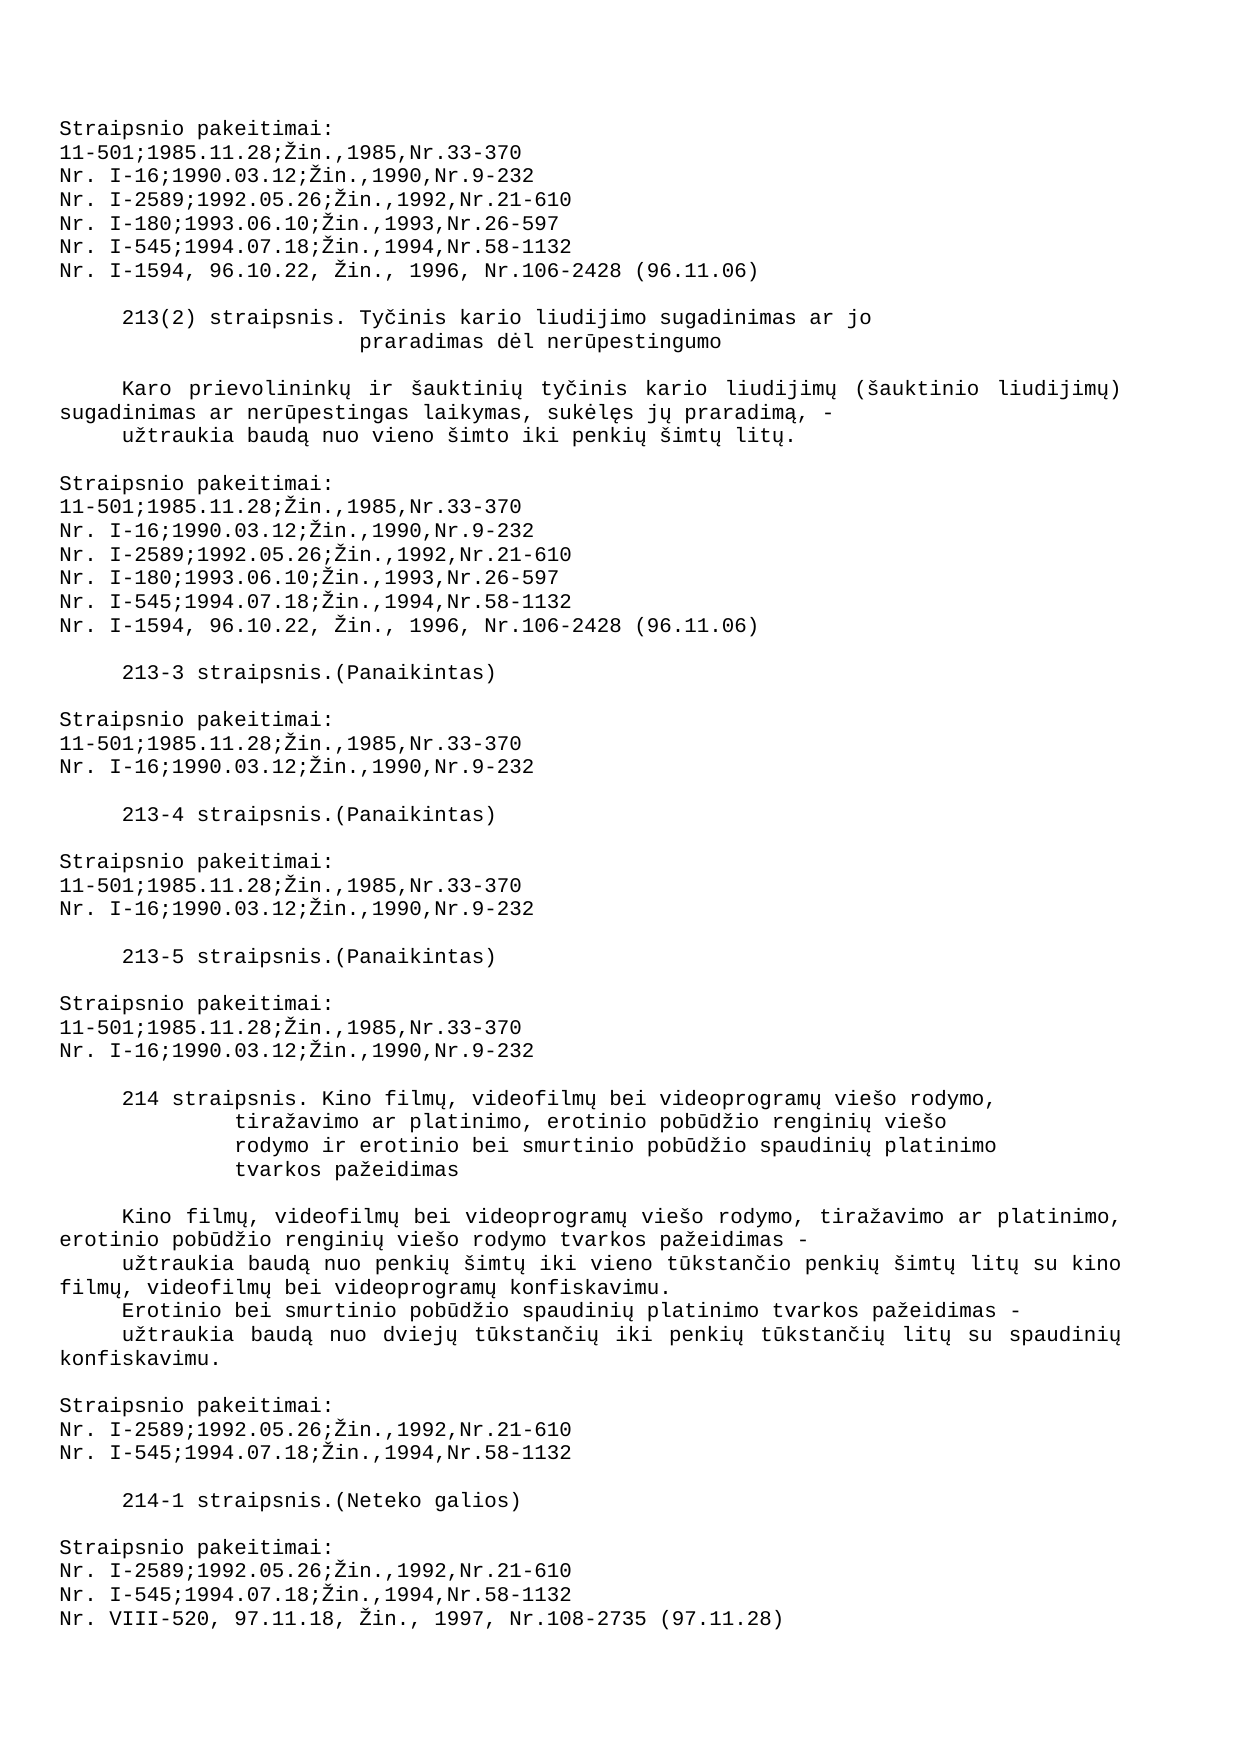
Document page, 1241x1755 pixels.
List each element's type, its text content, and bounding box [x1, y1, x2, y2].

text Straipsnio pakeitimai: [59, 1395, 1122, 1419]
text 214-1 straipsnis.(Neteko galios) [59, 1489, 1122, 1513]
text Nr. I-180;1993.06.10;Žin.,1993,Nr.26-597 [59, 213, 1122, 236]
text Straipsnio pakeitimai: [59, 118, 1122, 142]
text 214 straipsnis. Kino filmų, videofilmų bei videoprogramų viešo rodymo, [59, 1088, 1122, 1111]
text Nr. I-180;1993.06.10;Žin.,1993,Nr.26-597 [59, 567, 1122, 591]
text 11-501;1985.11.28;Žin.,1985,Nr.33-370 [59, 1017, 1122, 1040]
text užtraukia baudą nuo dviejų tūkstančių iki penkių tūkstančių litų su spaudinių konfiskavimu. [59, 1324, 1122, 1371]
text Nr. VIII-520, 97.11.18, Žin., 1997, Nr.108-2735 (97.11.28) [59, 1608, 1122, 1631]
text Straipsnio pakeitimai: [59, 993, 1122, 1017]
text Nr. I-545;1994.07.18;Žin.,1994,Nr.58-1132 [59, 236, 1122, 260]
text 213-3 straipsnis.(Panaikintas) [59, 662, 1122, 686]
text Nr. I-16;1990.03.12;Žin.,1990,Nr.9-232 [59, 757, 1122, 780]
text Nr. I-16;1990.03.12;Žin.,1990,Nr.9-232 [59, 1040, 1122, 1064]
text rodymo ir erotinio bei smurtinio pobūdžio spaudinių platinimo [59, 1135, 1122, 1158]
text Nr. I-545;1994.07.18;Žin.,1994,Nr.58-1132 [59, 1584, 1122, 1608]
text Nr. I-16;1990.03.12;Žin.,1990,Nr.9-232 [59, 898, 1122, 922]
text Nr. I-1594, 96.10.22, Žin., 1996, Nr.106-2428 (96.11.06) [59, 615, 1122, 638]
text 213-4 straipsnis.(Panaikintas) [59, 804, 1122, 827]
text Kino filmų, videofilmų bei videoprogramų viešo rodymo, tiražavimo ar platinimo, erotinio pobūdžio renginių viešo rodymo tvarkos pažeidimas - [59, 1206, 1122, 1253]
text Nr. I-16;1990.03.12;Žin.,1990,Nr.9-232 [59, 520, 1122, 544]
text 213(2) straipsnis. Tyčinis kario liudijimo sugadinimas ar jo [59, 307, 1122, 331]
text 11-501;1985.11.28;Žin.,1985,Nr.33-370 [59, 733, 1122, 757]
text Nr. I-2589;1992.05.26;Žin.,1992,Nr.21-610 [59, 544, 1122, 567]
text Karo prievolininkų ir šauktinių tyčinis kario liudijimų (šauktinio liudijimų) sugadinimas ar nerūpestingas laikymas, sukėlęs jų praradimą, - [59, 378, 1122, 426]
text Erotinio bei smurtinio pobūdžio spaudinių platinimo tvarkos pažeidimas - [59, 1300, 1122, 1324]
text Nr. I-2589;1992.05.26;Žin.,1992,Nr.21-610 [59, 1419, 1122, 1442]
text Straipsnio pakeitimai: [59, 473, 1122, 496]
text 11-501;1985.11.28;Žin.,1985,Nr.33-370 [59, 142, 1122, 165]
text Nr. I-2589;1992.05.26;Žin.,1992,Nr.21-610 [59, 189, 1122, 213]
text Nr. I-1594, 96.10.22, Žin., 1996, Nr.106-2428 (96.11.06) [59, 260, 1122, 284]
text tvarkos pažeidimas [59, 1158, 1122, 1182]
text Straipsnio pakeitimai: [59, 851, 1122, 875]
text tiražavimo ar platinimo, erotinio pobūdžio renginių viešo [59, 1111, 1122, 1135]
text Straipsnio pakeitimai: [59, 1537, 1122, 1561]
text 11-501;1985.11.28;Žin.,1985,Nr.33-370 [59, 875, 1122, 898]
text Nr. I-2589;1992.05.26;Žin.,1992,Nr.21-610 [59, 1561, 1122, 1584]
text 213-5 straipsnis.(Panaikintas) [59, 946, 1122, 969]
text Nr. I-545;1994.07.18;Žin.,1994,Nr.58-1132 [59, 591, 1122, 615]
text 11-501;1985.11.28;Žin.,1985,Nr.33-370 [59, 496, 1122, 520]
text Straipsnio pakeitimai: [59, 709, 1122, 733]
text užtraukia baudą nuo vieno šimto iki penkių šimtų litų. [59, 426, 1122, 449]
text Nr. I-545;1994.07.18;Žin.,1994,Nr.58-1132 [59, 1442, 1122, 1466]
text praradimas dėl nerūpestingumo [59, 331, 1122, 354]
text Nr. I-16;1990.03.12;Žin.,1990,Nr.9-232 [59, 165, 1122, 189]
text užtraukia baudą nuo penkių šimtų iki vieno tūkstančio penkių šimtų litų su kino filmų, videofilmų bei videoprogramų konfiskavimu. [59, 1253, 1122, 1300]
